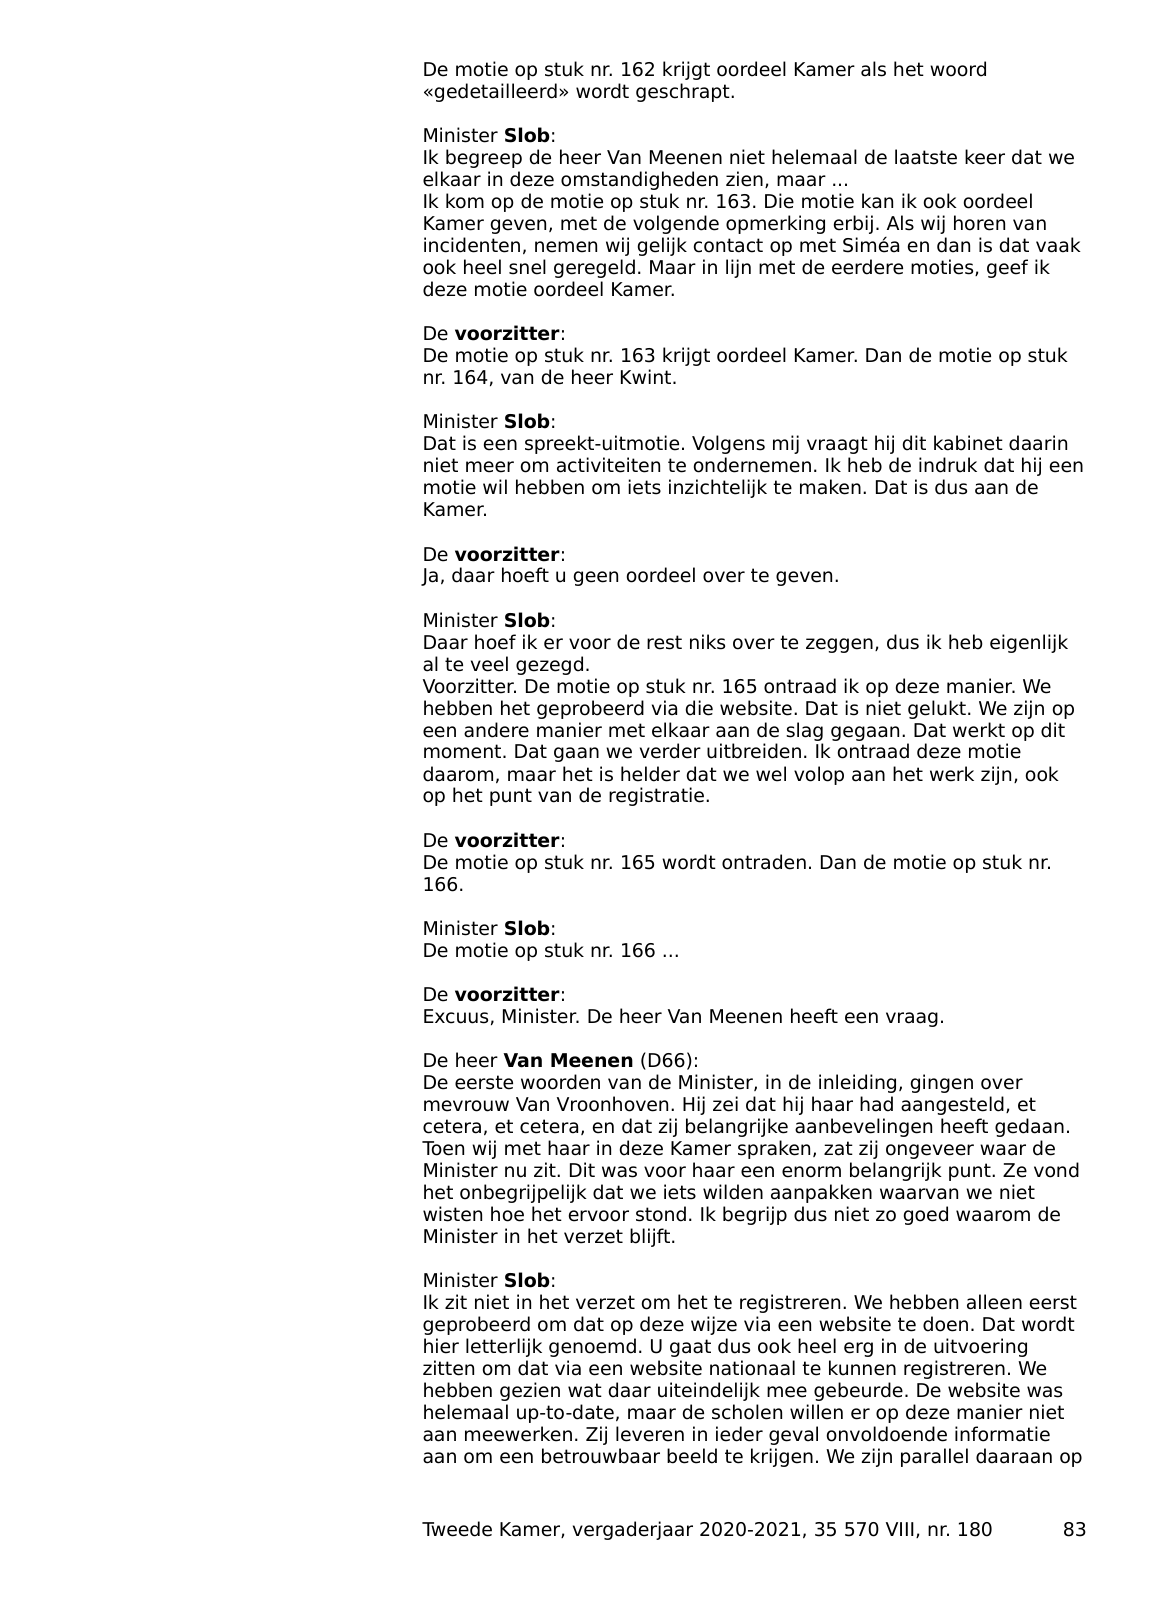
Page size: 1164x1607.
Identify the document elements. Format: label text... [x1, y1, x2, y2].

text Minister Slob: [422, 411, 1087, 433]
text Minister Slob: [422, 125, 1087, 147]
text Voorzitter. De motie op stuk nr. 165 ontraad ik op deze manier. We hebben het geprobeerd via die website. Dat is niet gelukt. We zijn op een andere manier met elkaar aan de slag gegaan. Dat werkt op dit moment. Dat gaan we verder uitbreiden. Ik ontraad deze motie daarom, maar het is helder dat we wel volop aan het werk zijn, ook op het punt van de registratie. [422, 676, 1087, 807]
text De heer Van Meenen (D66): [422, 1050, 1087, 1072]
text Minister Slob: [422, 1270, 1087, 1292]
text De voorzitter: [422, 984, 1087, 1006]
text Daar hoef ik er voor de rest niks over te zeggen, dus ik heb eigenlijk al te veel gezegd. [422, 632, 1087, 676]
text Dat is een spreekt-uitmotie. Volgens mij vraagt hij dit kabinet daarin niet meer om activiteiten te ondernemen. Ik heb de indruk dat hij een motie wil hebben om iets inzichtelijk te maken. Dat is dus aan de Kamer. [422, 433, 1087, 521]
text Ja, daar hoeft u geen oordeel over te geven. [422, 565, 1087, 587]
text De motie op stuk nr. 166 ... [422, 940, 1087, 962]
text Excuus, Minister. De heer Van Meenen heeft een vraag. [422, 1006, 1087, 1028]
text Ik kom op de motie op stuk nr. 163. Die motie kan ik ook oordeel Kamer geven, met de volgende opmerking erbij. Als wij horen van incidenten, nemen wij gelijk contact op met Siméa en dan is dat vaak ook heel snel geregeld. Maar in lijn met de eerdere moties, geef ik deze motie oordeel Kamer. [422, 191, 1087, 301]
text Ik zit niet in het verzet om het te registreren. We hebben alleen eerst geprobeerd om dat op deze wijze via een website te doen. Dat wordt hier letterlijk genoemd. U gaat dus ook heel erg in de uitvoering zitten om dat via een website nationaal te kunnen registreren. We hebben gezien wat daar uiteindelijk mee gebeurde. De website was helemaal up-to-date, maar de scholen willen er op deze manier niet aan meewerken. Zij leveren in ieder geval onvoldoende informatie aan om een betrouwbaar beeld te krijgen. We zijn parallel daaraan op [422, 1292, 1087, 1468]
text De motie op stuk nr. 165 wordt ontraden. Dan de motie op stuk nr. 166. [422, 852, 1087, 896]
text Ik begreep de heer Van Meenen niet helemaal de laatste keer dat we elkaar in deze omstandigheden zien, maar ... [422, 147, 1087, 191]
text De motie op stuk nr. 162 krijgt oordeel Kamer als het woord «gedetailleerd» wordt geschrapt. [422, 59, 1087, 103]
text De voorzitter: [422, 323, 1087, 345]
text De voorzitter: [422, 543, 1087, 565]
text De eerste woorden van de Minister, in de inleiding, gingen over mevrouw Van Vroonhoven. Hij zei dat hij haar had aangesteld, et cetera, et cetera, en dat zij belangrijke aanbevelingen heeft gedaan. Toen wij met haar in deze Kamer spraken, zat zij ongeveer waar de Minister nu zit. Dit was voor haar een enorm belangrijk punt. Ze vond het onbegrijpelijk dat we iets wilden aanpakken waarvan we niet wisten hoe het ervoor stond. Ik begrijp dus niet zo goed waarom de Minister in het verzet blijft. [422, 1072, 1087, 1248]
text Minister Slob: [422, 918, 1087, 940]
text De voorzitter: [422, 829, 1087, 852]
text Minister Slob: [422, 609, 1087, 632]
text De motie op stuk nr. 163 krijgt oordeel Kamer. Dan de motie op stuk nr. 164, van de heer Kwint. [422, 345, 1087, 389]
